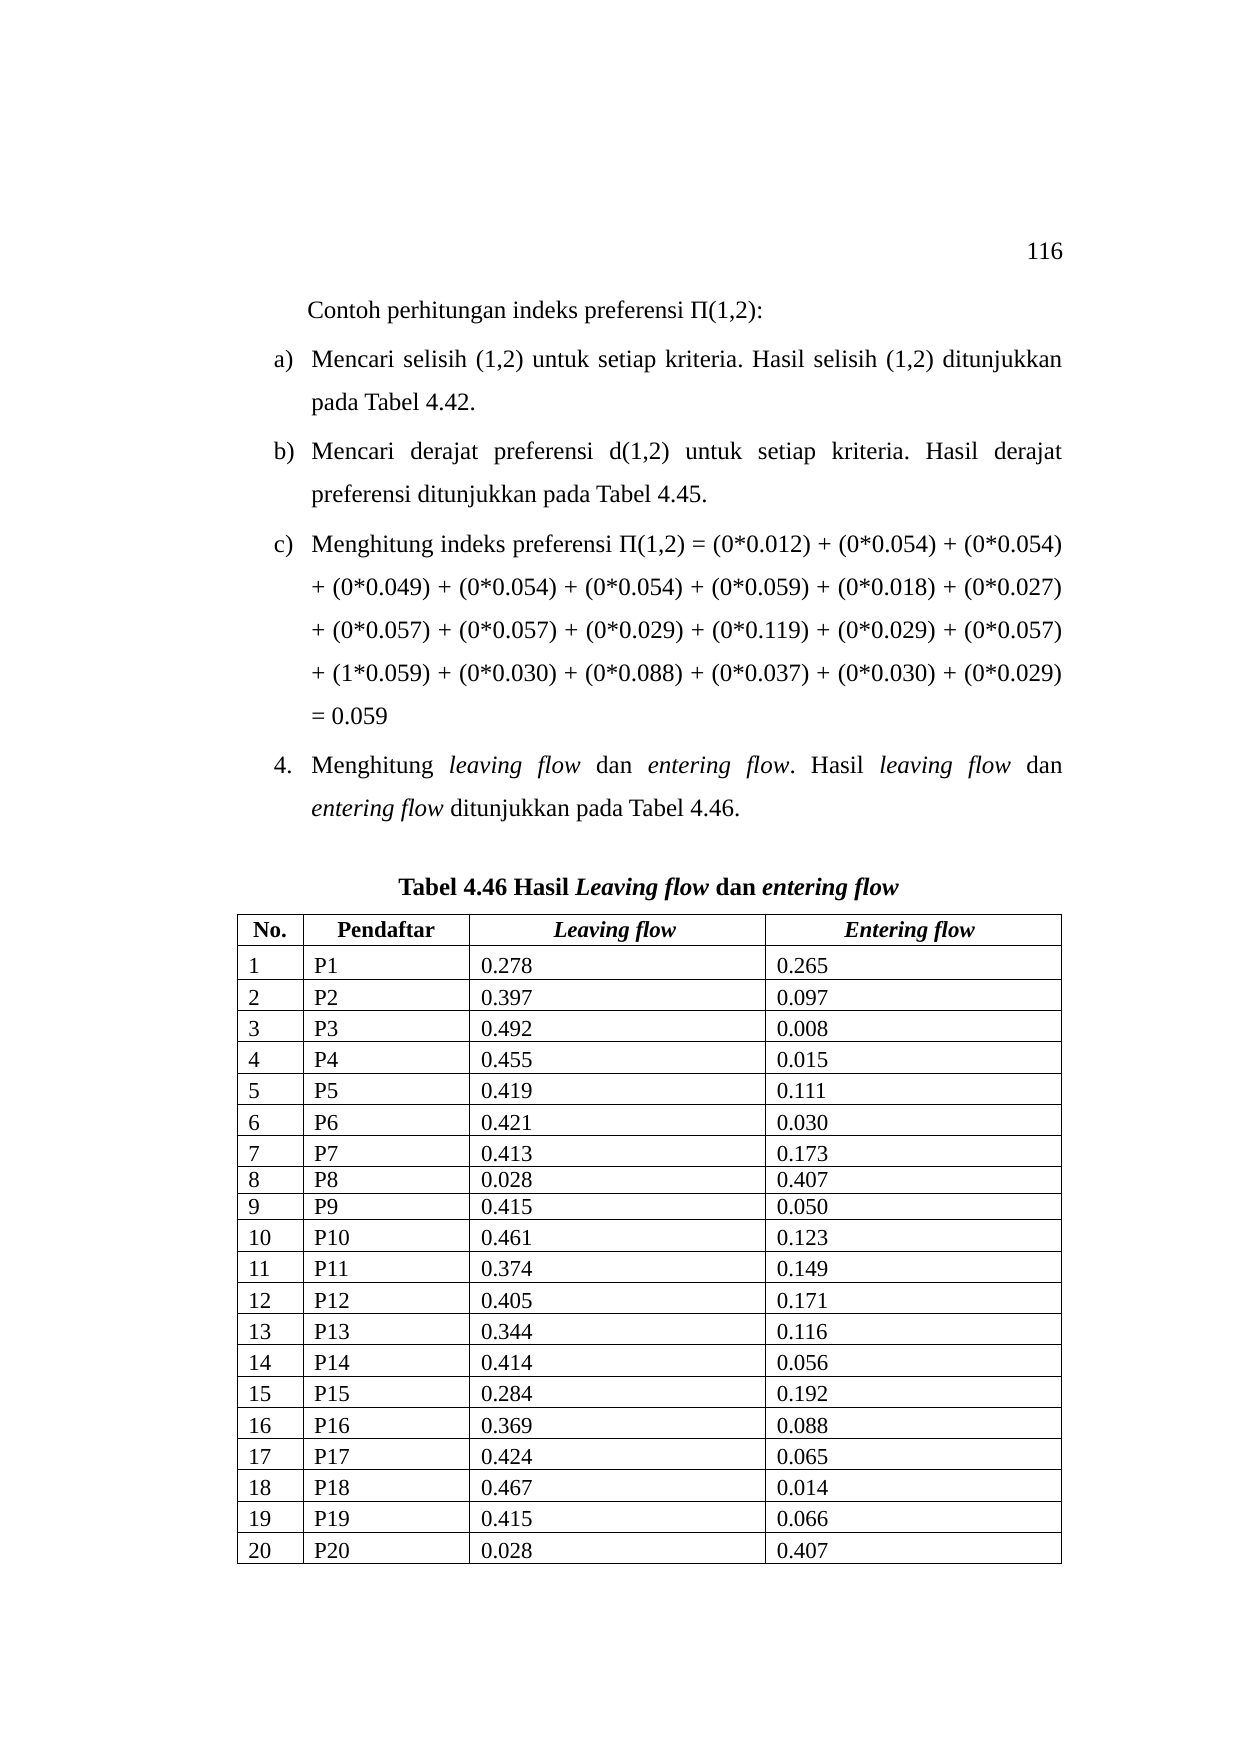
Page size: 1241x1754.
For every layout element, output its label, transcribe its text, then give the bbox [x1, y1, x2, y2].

table_cell 0.344 [470, 1314, 765, 1344]
table_cell 0.111 [766, 1074, 1061, 1104]
table_cell 0.030 [766, 1105, 1061, 1135]
table_cell 6 [238, 1105, 303, 1135]
table_cell 0.192 [766, 1377, 1061, 1407]
table_header Leaving flow [470, 915, 765, 945]
table_cell P9 [304, 1194, 469, 1219]
table_cell 0.173 [766, 1136, 1061, 1166]
table_cell 0.407 [766, 1533, 1061, 1563]
table_cell P19 [304, 1502, 469, 1532]
table_cell 9 [238, 1194, 303, 1219]
table_cell P1 [304, 946, 469, 979]
table_cell P14 [304, 1345, 469, 1376]
table_cell 17 [238, 1439, 303, 1469]
table_cell 0.097 [766, 980, 1061, 1010]
list Mencari selisih (1,2) untuk setiap kriteria. Hasil selisih (1,2) ditunjukkan pada Tabel 4.42. [274, 344, 1063, 416]
table_cell 15 [238, 1377, 303, 1407]
table_cell 0.278 [470, 946, 765, 979]
list Menghitung indeks preferensi Π(1,2) = (0*0.012) + (0*0.054) + (0*0.054) + (0*0.049) + (0*0.054) + (0*0.054) + (0*0.059) + (0*0.018) + (0*0.027) + (0*0.057) + (0*0.057) + (0*0.029) + (0*0.119) + (0*0.029) + (0*0.057) + (1*0.059) + (0*0.030) + (0*0.088) + (0*0.037) + (0*0.030) + (0*0.029) = 0.059 [274, 529, 1063, 730]
table_header Entering flow [766, 915, 1061, 945]
table_cell 19 [238, 1502, 303, 1532]
table_cell 0.065 [766, 1439, 1061, 1469]
table_cell 7 [238, 1136, 303, 1166]
table_cell 0.374 [470, 1252, 765, 1282]
table_cell P8 [304, 1167, 469, 1193]
table_cell P4 [304, 1042, 469, 1073]
table_cell P20 [304, 1533, 469, 1563]
table_cell 0.415 [470, 1194, 765, 1219]
table_cell 0.014 [766, 1470, 1061, 1501]
table_cell 0.284 [470, 1377, 765, 1407]
table_cell 16 [238, 1408, 303, 1438]
table_cell 0.028 [470, 1533, 765, 1563]
table_cell 0.424 [470, 1439, 765, 1469]
table_cell 1 [238, 946, 303, 979]
table_cell 0.028 [470, 1167, 765, 1193]
table_cell P13 [304, 1314, 469, 1344]
table_cell 0.123 [766, 1220, 1061, 1251]
table_cell P3 [304, 1011, 469, 1041]
table_header Pendaftar [304, 915, 469, 945]
table_cell P7 [304, 1136, 469, 1166]
table_cell 0.492 [470, 1011, 765, 1041]
table_cell 0.171 [766, 1283, 1061, 1313]
table_cell 4 [238, 1042, 303, 1073]
table_cell 12 [238, 1283, 303, 1313]
table_cell 10 [238, 1220, 303, 1251]
text Contoh perhitungan indeks preferensi Π(1,2): [236, 295, 1063, 324]
table_cell P11 [304, 1252, 469, 1282]
table_cell P5 [304, 1074, 469, 1104]
table_header No. [238, 915, 303, 945]
table_cell P2 [304, 980, 469, 1010]
table_cell 0.397 [470, 980, 765, 1010]
table_cell 0.369 [470, 1408, 765, 1438]
table_cell 0.421 [470, 1105, 765, 1135]
table_cell P18 [304, 1470, 469, 1501]
table_cell 0.419 [470, 1074, 765, 1104]
table_cell 0.413 [470, 1136, 765, 1166]
table_cell 5 [238, 1074, 303, 1104]
table_cell 0.405 [470, 1283, 765, 1313]
table_cell 0.149 [766, 1252, 1061, 1282]
table_cell 3 [238, 1011, 303, 1041]
table_cell P17 [304, 1439, 469, 1469]
table_cell 0.414 [470, 1345, 765, 1376]
table_cell 0.088 [766, 1408, 1061, 1438]
table_cell 0.265 [766, 946, 1061, 979]
table_cell 14 [238, 1345, 303, 1376]
table_cell 0.050 [766, 1194, 1061, 1219]
table_cell 13 [238, 1314, 303, 1344]
list Mencari derajat preferensi d(1,2) untuk setiap kriteria. Hasil derajat preferensi ditunjukkan pada Tabel 4.45. [274, 436, 1063, 508]
table_cell 0.461 [470, 1220, 765, 1251]
table_cell P6 [304, 1105, 469, 1135]
table_cell 11 [238, 1252, 303, 1282]
table_cell 0.008 [766, 1011, 1061, 1041]
table_cell 0.407 [766, 1167, 1061, 1193]
table_cell 0.066 [766, 1502, 1061, 1532]
table_cell P10 [304, 1220, 469, 1251]
table_cell 2 [238, 980, 303, 1010]
list Menghitung leaving flow dan entering flow. Hasil leaving flow dan entering flow ditunjukkan pada Tabel 4.46. [274, 750, 1063, 822]
table_cell P15 [304, 1377, 469, 1407]
table_cell 20 [238, 1533, 303, 1563]
table_cell P12 [304, 1283, 469, 1313]
table_cell 0.455 [470, 1042, 765, 1073]
text Tabel 4.46 Hasil Leaving flow dan entering flow [236, 872, 1063, 901]
table_cell P16 [304, 1408, 469, 1438]
table_cell 8 [238, 1167, 303, 1193]
table_cell 0.415 [470, 1502, 765, 1532]
table_cell 18 [238, 1470, 303, 1501]
table_cell 0.116 [766, 1314, 1061, 1344]
table_cell 0.467 [470, 1470, 765, 1501]
table_cell 0.056 [766, 1345, 1061, 1376]
table_cell 0.015 [766, 1042, 1061, 1073]
